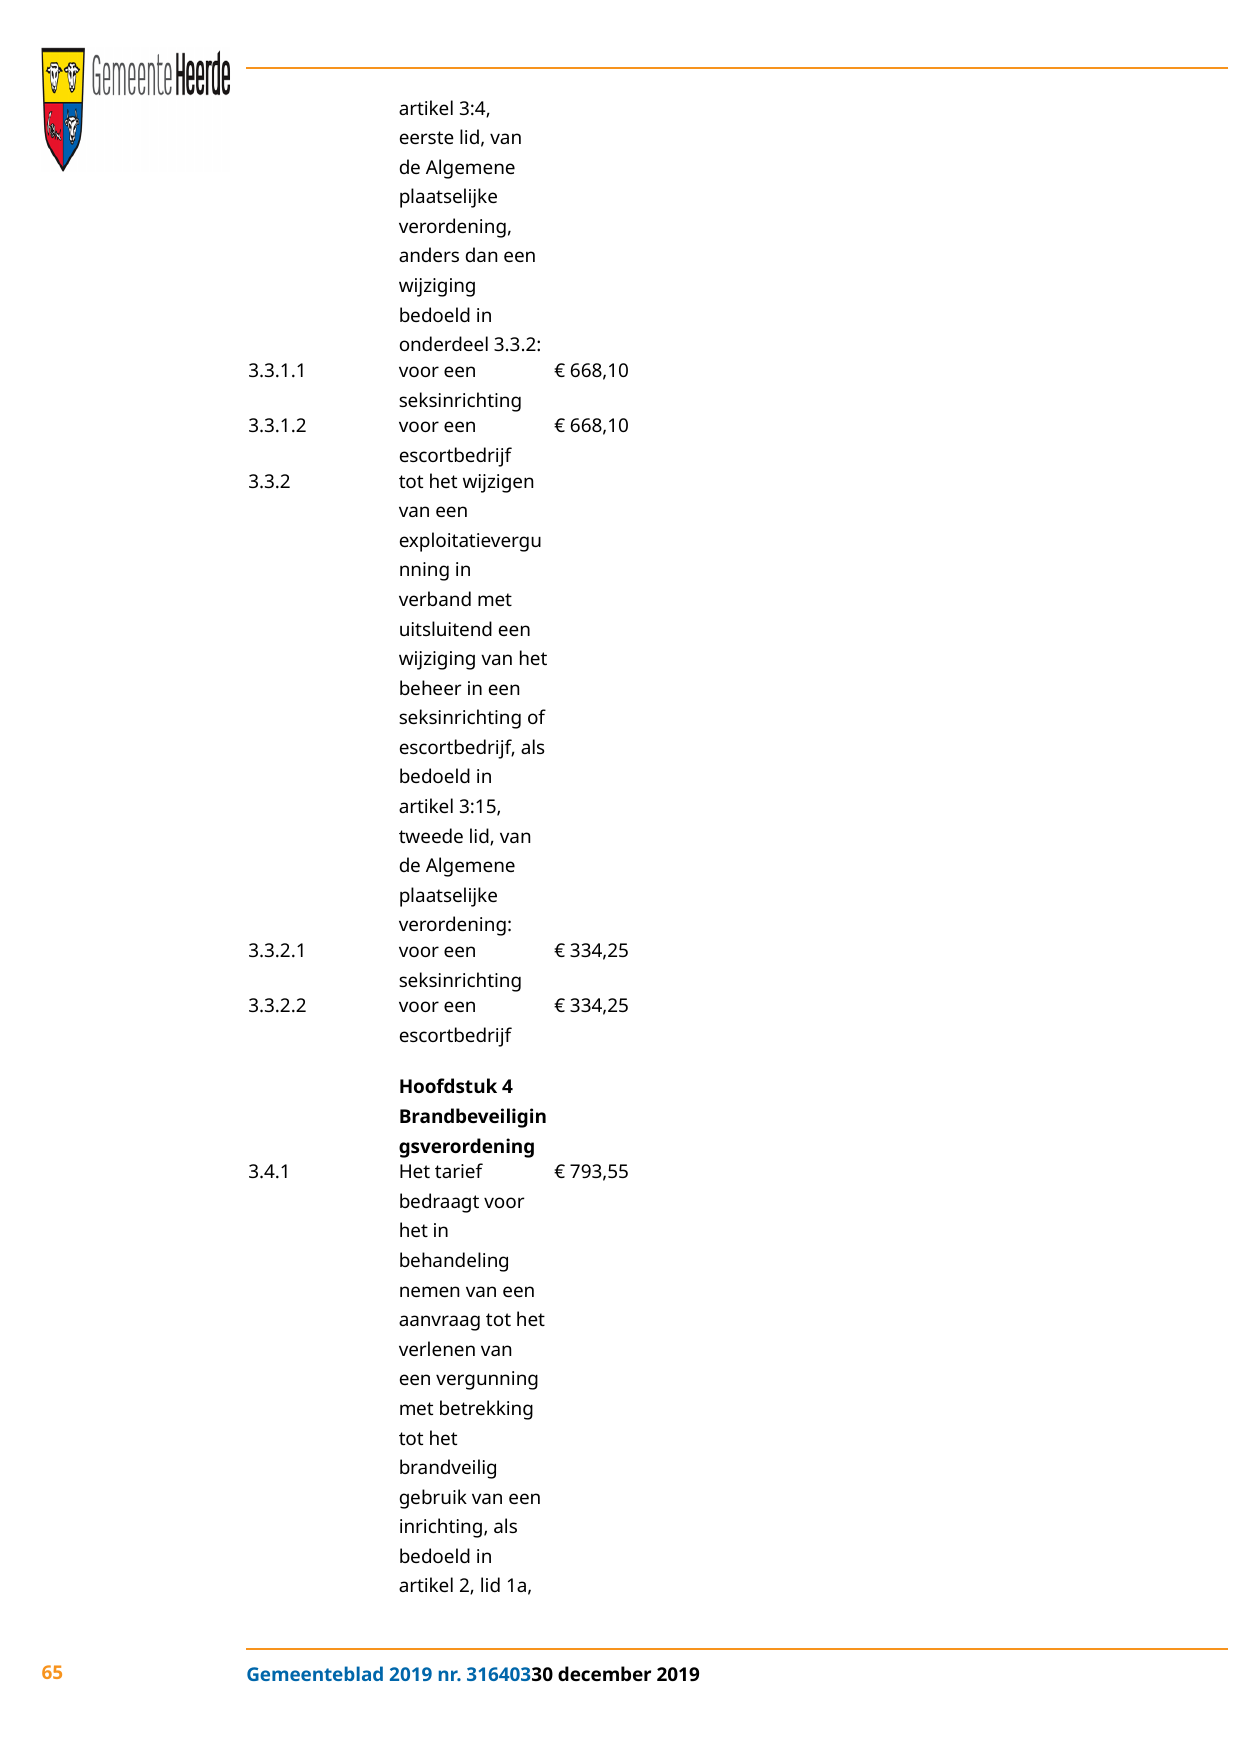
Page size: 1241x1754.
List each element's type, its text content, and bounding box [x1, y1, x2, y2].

table_cell € 668,10 [549, 357, 700, 412]
table_cell [248, 95, 398, 357]
table_cell voor een seksinrichting [399, 937, 549, 993]
table_cell [549, 95, 700, 357]
table_cell 3.3.2 [248, 468, 398, 937]
table_cell Hoofdstuk 4 Brandbeveiligingsverordening [399, 1074, 549, 1158]
table_cell [399, 1048, 549, 1074]
picture [41, 47, 231, 172]
table_cell tot het wijzigen van een exploitatievergunning in verband met uitsluitend een wijziging van het beheer in een seksinrichting of escortbedrijf, als bedoeld in artikel 3:15, tweede lid, van de Algemene plaatselijke verordening: [399, 468, 549, 937]
table_cell Het tarief bedraagt voor het in behandeling nemen van een aanvraag tot het verlenen van een vergunning met betrekking tot het brandveilig gebruik van een inrichting, als bedoeld in artikel 2, lid 1a, [399, 1159, 549, 1598]
table_cell voor een escortbedrijf [399, 413, 549, 468]
table_cell 3.4.1 [248, 1159, 398, 1598]
table_cell artikel 3:4, eerste lid, van de Algemene plaatselijke verordening, anders dan een wijziging bedoeld in onderdeel 3.3.2: [399, 95, 549, 357]
table_cell [549, 1074, 700, 1158]
table_cell voor een seksinrichting [399, 357, 549, 412]
table_cell 3.3.2.2 [248, 993, 398, 1048]
table_cell 3.3.1.1 [248, 357, 398, 412]
table_cell voor een escortbedrijf [399, 993, 549, 1048]
table_cell [248, 1074, 398, 1158]
table_cell € 334,25 [549, 937, 700, 993]
table_cell 3.3.1.2 [248, 413, 398, 468]
table_cell [549, 1048, 700, 1074]
table_cell € 793,55 [549, 1159, 700, 1598]
table_cell € 334,25 [549, 993, 700, 1048]
table_cell 3.3.2.1 [248, 937, 398, 993]
table_cell [248, 1048, 398, 1074]
table_cell [549, 468, 700, 937]
table_cell € 668,10 [549, 413, 700, 468]
